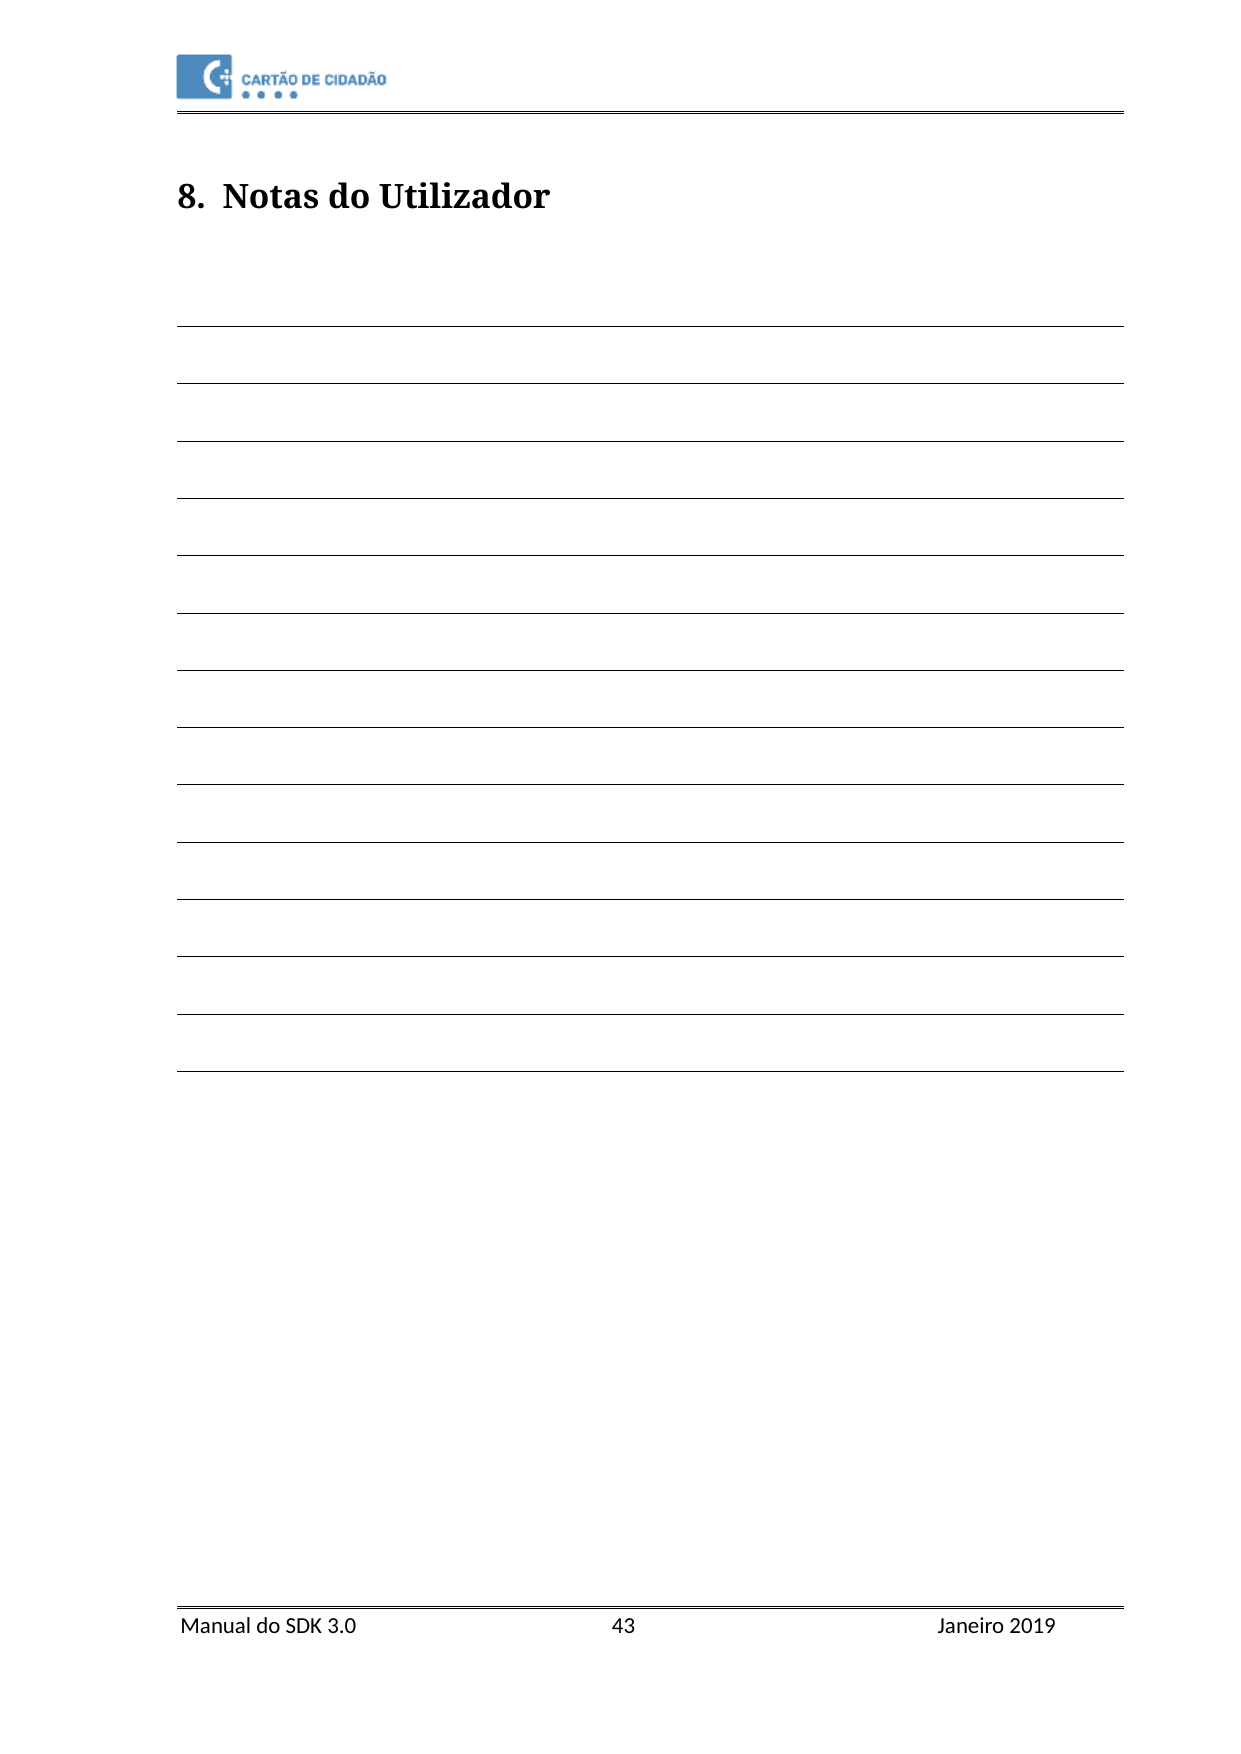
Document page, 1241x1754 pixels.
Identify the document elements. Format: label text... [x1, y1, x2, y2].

picture [174, 49, 428, 106]
subtitle Notas do Utilizador [177, 173, 1124, 218]
